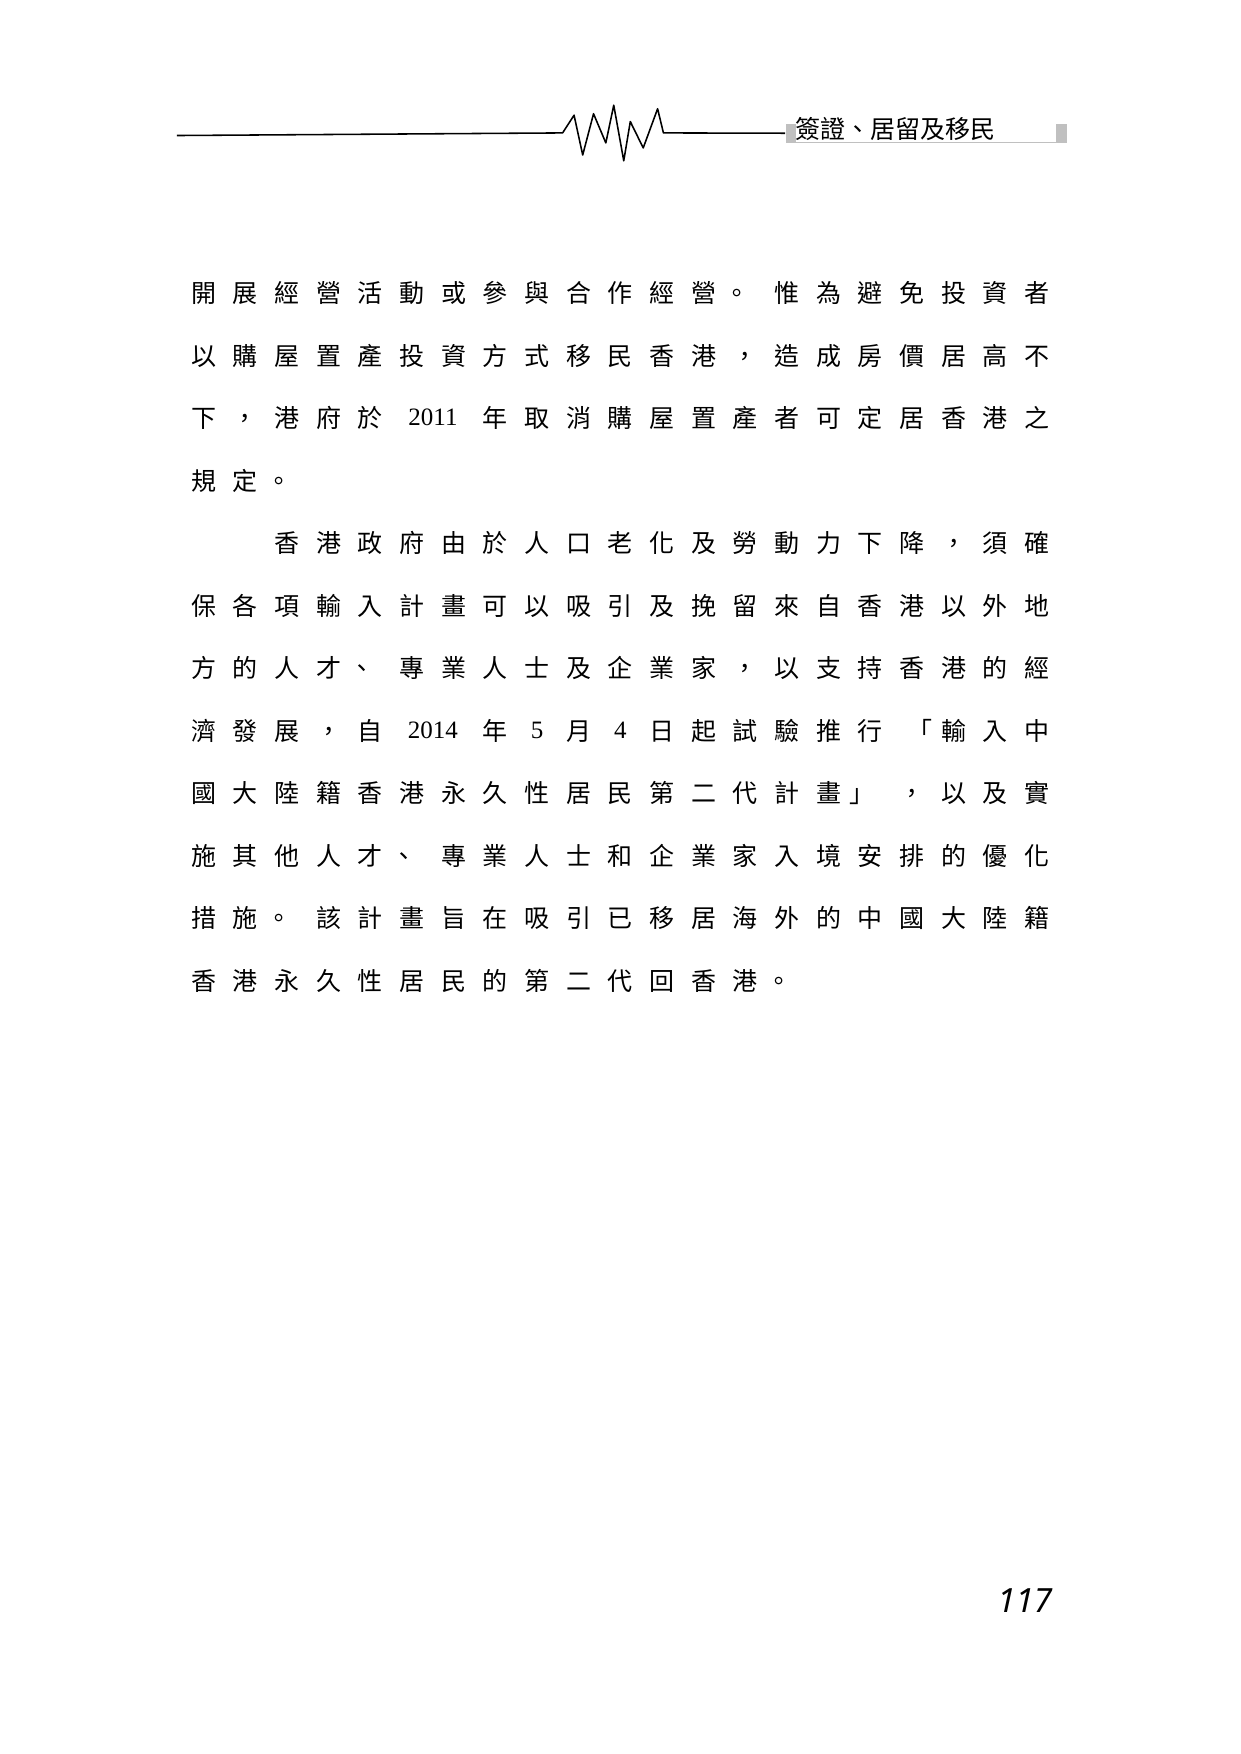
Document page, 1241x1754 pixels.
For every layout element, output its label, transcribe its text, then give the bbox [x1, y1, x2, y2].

text 香港政府由於人口老化及勞動力下降，須確保各項輸入計畫可以吸引及挽留來自香港以外地方的人才、專業人士及企業家，以支持香港的經濟發展，自2014年5月4日起試驗推行「輸入中國大陸籍香港永久性居民第二代計畫」，以及實施其他人才、專業人士和企業家入境安排的優化措施。該計畫旨在吸引已移居海外的中國大陸籍香港永久性居民的第二代回香港。 [183, 500, 1058, 1000]
text 開展經營活動或參與合作經營。惟為避免投資者以購屋置產投資方式移民香港，造成房價居高不下，港府於2011年取消購屋置產者可定居香港之規定。 [183, 250, 1058, 500]
